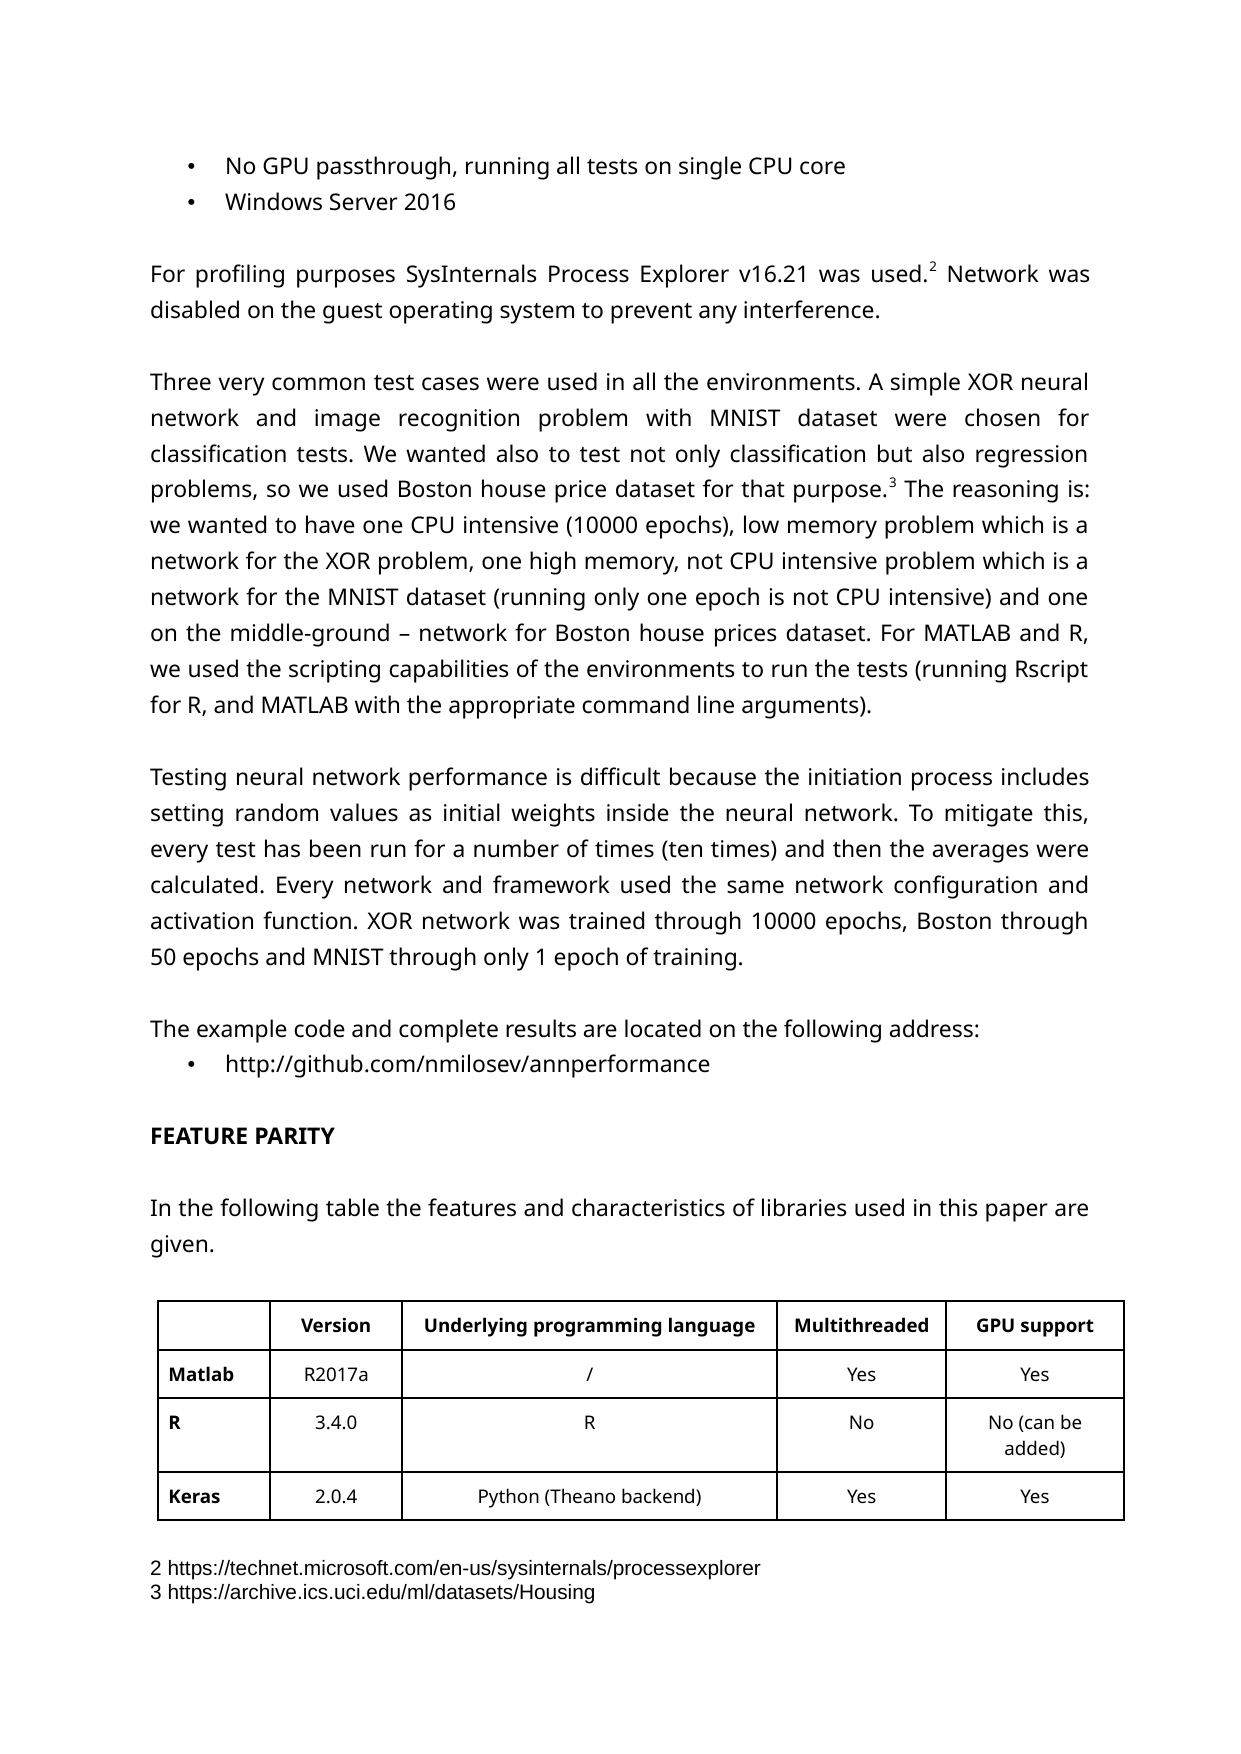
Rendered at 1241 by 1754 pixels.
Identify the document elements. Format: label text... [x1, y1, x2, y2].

list Windows Server 2016 [187, 186, 1090, 217]
text https://technet.microsoft.com/en-us/sysinternals/processexplorer [150, 1556, 1090, 1580]
table_cell Yes [947, 1351, 1123, 1397]
table_header Multithreaded [778, 1302, 945, 1348]
text For profiling purposes SysInternals Process Explorer v16.21 was used. Network was disabled on the guest operating system to prevent any interference. [150, 258, 1090, 325]
table_cell Yes [778, 1473, 945, 1519]
table_cell 3.4.0 [271, 1399, 401, 1471]
table_cell Yes [947, 1473, 1123, 1519]
list No GPU passthrough, running all tests on single CPU core [187, 150, 1090, 181]
table_cell R2017a [271, 1351, 401, 1397]
table_header Underlying programming language [403, 1302, 776, 1348]
table_header Version [271, 1302, 401, 1348]
table_cell 2.0.4 [271, 1473, 401, 1519]
table_cell R [159, 1399, 269, 1471]
table_cell No [778, 1399, 945, 1471]
table_cell Yes [778, 1351, 945, 1397]
text FEATURE PARITY [150, 1120, 1090, 1152]
table_cell Keras [159, 1473, 269, 1519]
table_cell Matlab [159, 1351, 269, 1397]
text The example code and complete results are located on the following address: [150, 1012, 1090, 1044]
table_header [159, 1302, 269, 1348]
text Testing neural network performance is difficult because the initiation process includes setting random values as initial weights inside the neural network. To mitigate this, every test has been run for a number of times (ten times) and then the averages were calculated. Every network and framework used the same network configuration and activation function. XOR network was trained through 10000 epochs, Boston through 50 epochs and MNIST through only 1 epoch of training. [150, 761, 1090, 972]
table_cell R [403, 1399, 776, 1471]
text https://archive.ics.uci.edu/ml/datasets/Housing [150, 1580, 1090, 1604]
list http://github.com/nmilosev/annperformance [187, 1048, 1090, 1080]
table_cell No (can be added) [947, 1399, 1123, 1471]
table_cell / [403, 1351, 776, 1397]
text Three very common test cases were used in all the environments. A simple XOR neural network and image recognition problem with MNIST dataset were chosen for classification tests. We wanted also to test not only classification but also regression problems, so we used Boston house price dataset for that purpose. The reasoning is: we wanted to have one CPU intensive (10000 epochs), low memory problem which is a network for the XOR problem, one high memory, not CPU intensive problem which is a network for the MNIST dataset (running only one epoch is not CPU intensive) and one on the middle-ground – network for Boston house prices dataset. For MATLAB and R, we used the scripting capabilities of the environments to run the tests (running Rscript for R, and MATLAB with the appropriate command line arguments). [150, 366, 1090, 720]
table_header GPU support [947, 1302, 1123, 1348]
text In the following table the features and characteristics of libraries used in this paper are given. [150, 1192, 1090, 1259]
table_cell Python (Theano backend) [403, 1473, 776, 1519]
